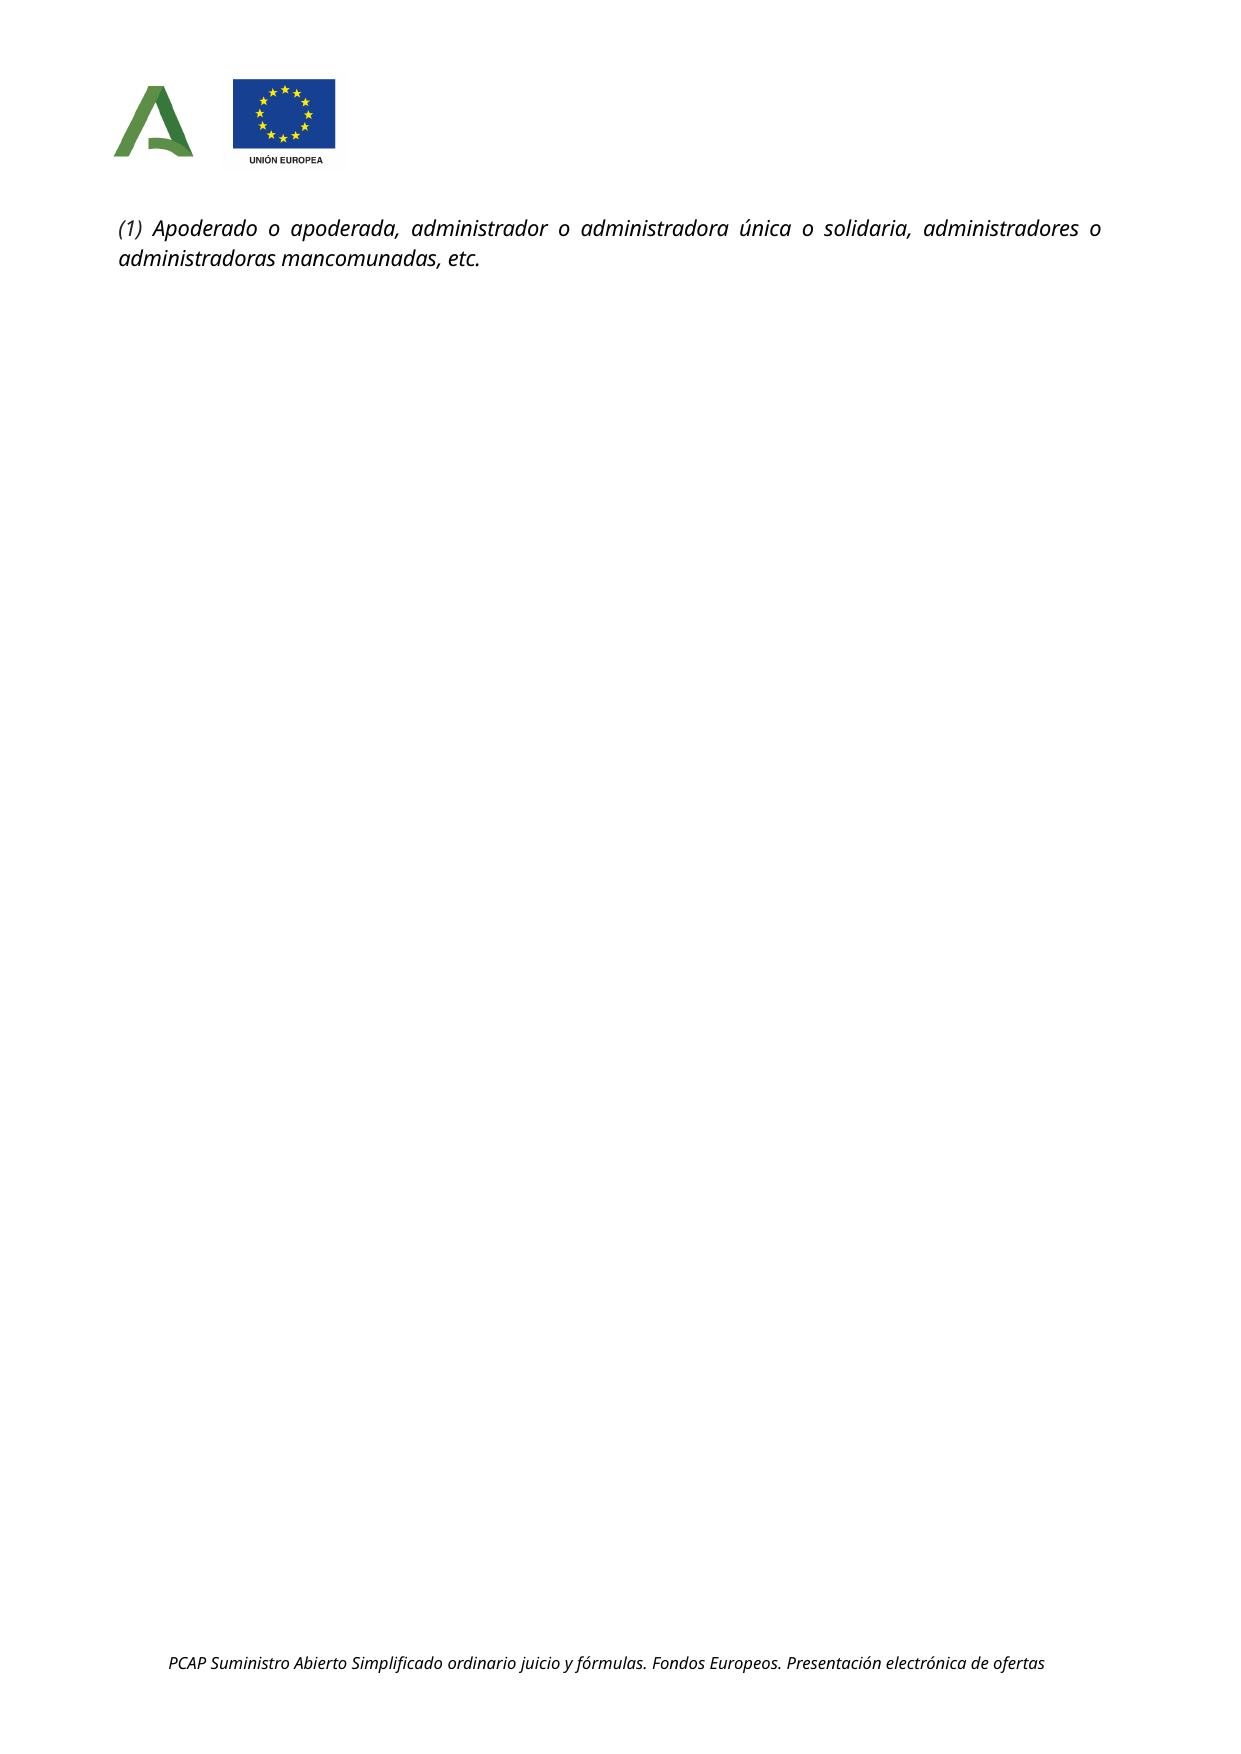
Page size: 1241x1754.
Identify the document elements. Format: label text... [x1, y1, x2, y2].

picture [109, 81, 198, 161]
text (1) Apoderado o apoderada, administrador o administradora única o solidaria, administradores o administradoras mancomunadas, etc. [118, 213, 1104, 272]
picture [221, 73, 347, 171]
